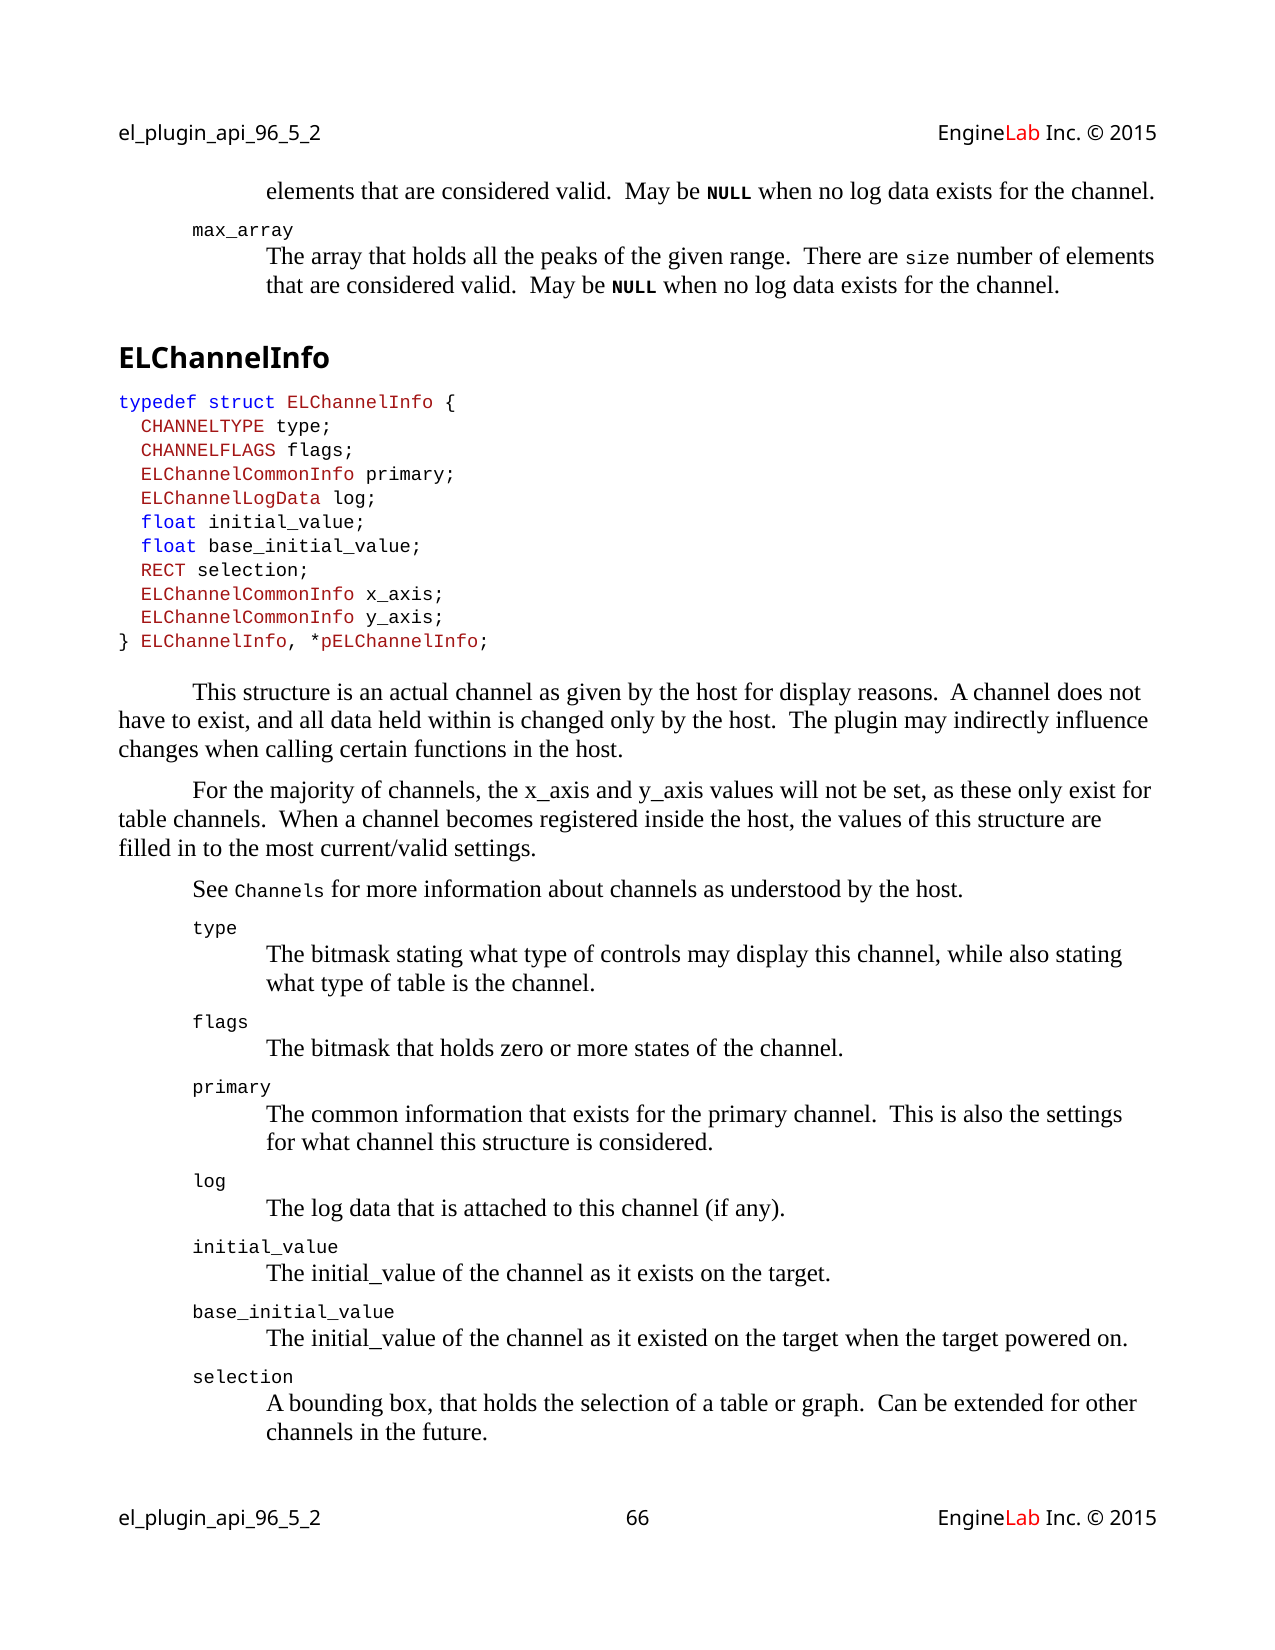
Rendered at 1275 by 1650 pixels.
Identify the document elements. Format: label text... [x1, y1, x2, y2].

text selection [118, 1364, 1157, 1388]
text The bitmask that holds zero or more states of the channel. [118, 1033, 1157, 1062]
text typedef struct ELChannelInfo { [118, 389, 1157, 413]
text elements that are considered valid. May be NULL when no log data exists for the channel. [118, 176, 1157, 205]
text log [118, 1169, 1157, 1193]
text See Channels for more information about channels as understood by the host. [118, 874, 1157, 903]
text ELChannelLogData log; [118, 485, 1157, 509]
text A bounding box, that holds the selection of a table or graph. Can be extended for other channels in the future. [118, 1388, 1157, 1446]
text max_array [118, 217, 1157, 241]
text ELChannelCommonInfo x_axis; [118, 581, 1157, 605]
text primary [118, 1075, 1157, 1099]
text The initial_value of the channel as it existed on the target when the target powered on. [118, 1323, 1157, 1352]
text The bitmask stating what type of controls may display this channel, while also stating what type of table is the channel. [118, 939, 1157, 997]
text CHANNELFLAGS flags; [118, 437, 1157, 461]
text The log data that is attached to this channel (if any). [118, 1193, 1157, 1221]
text For the majority of channels, the x_axis and y_axis values will not be set, as these only exist for table channels. When a channel becomes registered inside the host, the values of this structure are filled in to the most current/valid settings. [118, 775, 1157, 862]
text float initial_value; [118, 509, 1157, 533]
text initial_value [118, 1234, 1157, 1258]
text RECT selection; [118, 557, 1157, 581]
text flags [118, 1009, 1157, 1033]
text float base_initial_value; [118, 533, 1157, 557]
text CHANNELTYPE type; [118, 413, 1157, 437]
text ELChannelCommonInfo primary; [118, 461, 1157, 485]
text This structure is an actual channel as given by the host for display reasons. A channel does not have to exist, and all data held within is changed only by the host. The plugin may indirectly influence changes when calling certain functions in the host. [118, 677, 1157, 763]
text The initial_value of the channel as it exists on the target. [118, 1258, 1157, 1287]
text The array that holds all the peaks of the given range. There are size number of elements that are considered valid. May be NULL when no log data exists for the channel. [118, 241, 1157, 299]
text } ELChannelInfo, *pELChannelInfo; [118, 629, 1157, 653]
text ELChannelCommonInfo y_axis; [118, 605, 1157, 629]
subtitle ELChannelInfo [118, 337, 1157, 377]
text The common information that exists for the primary channel. This is also the settings for what channel this structure is considered. [118, 1099, 1157, 1156]
text base_initial_value [118, 1299, 1157, 1323]
text type [118, 916, 1157, 939]
